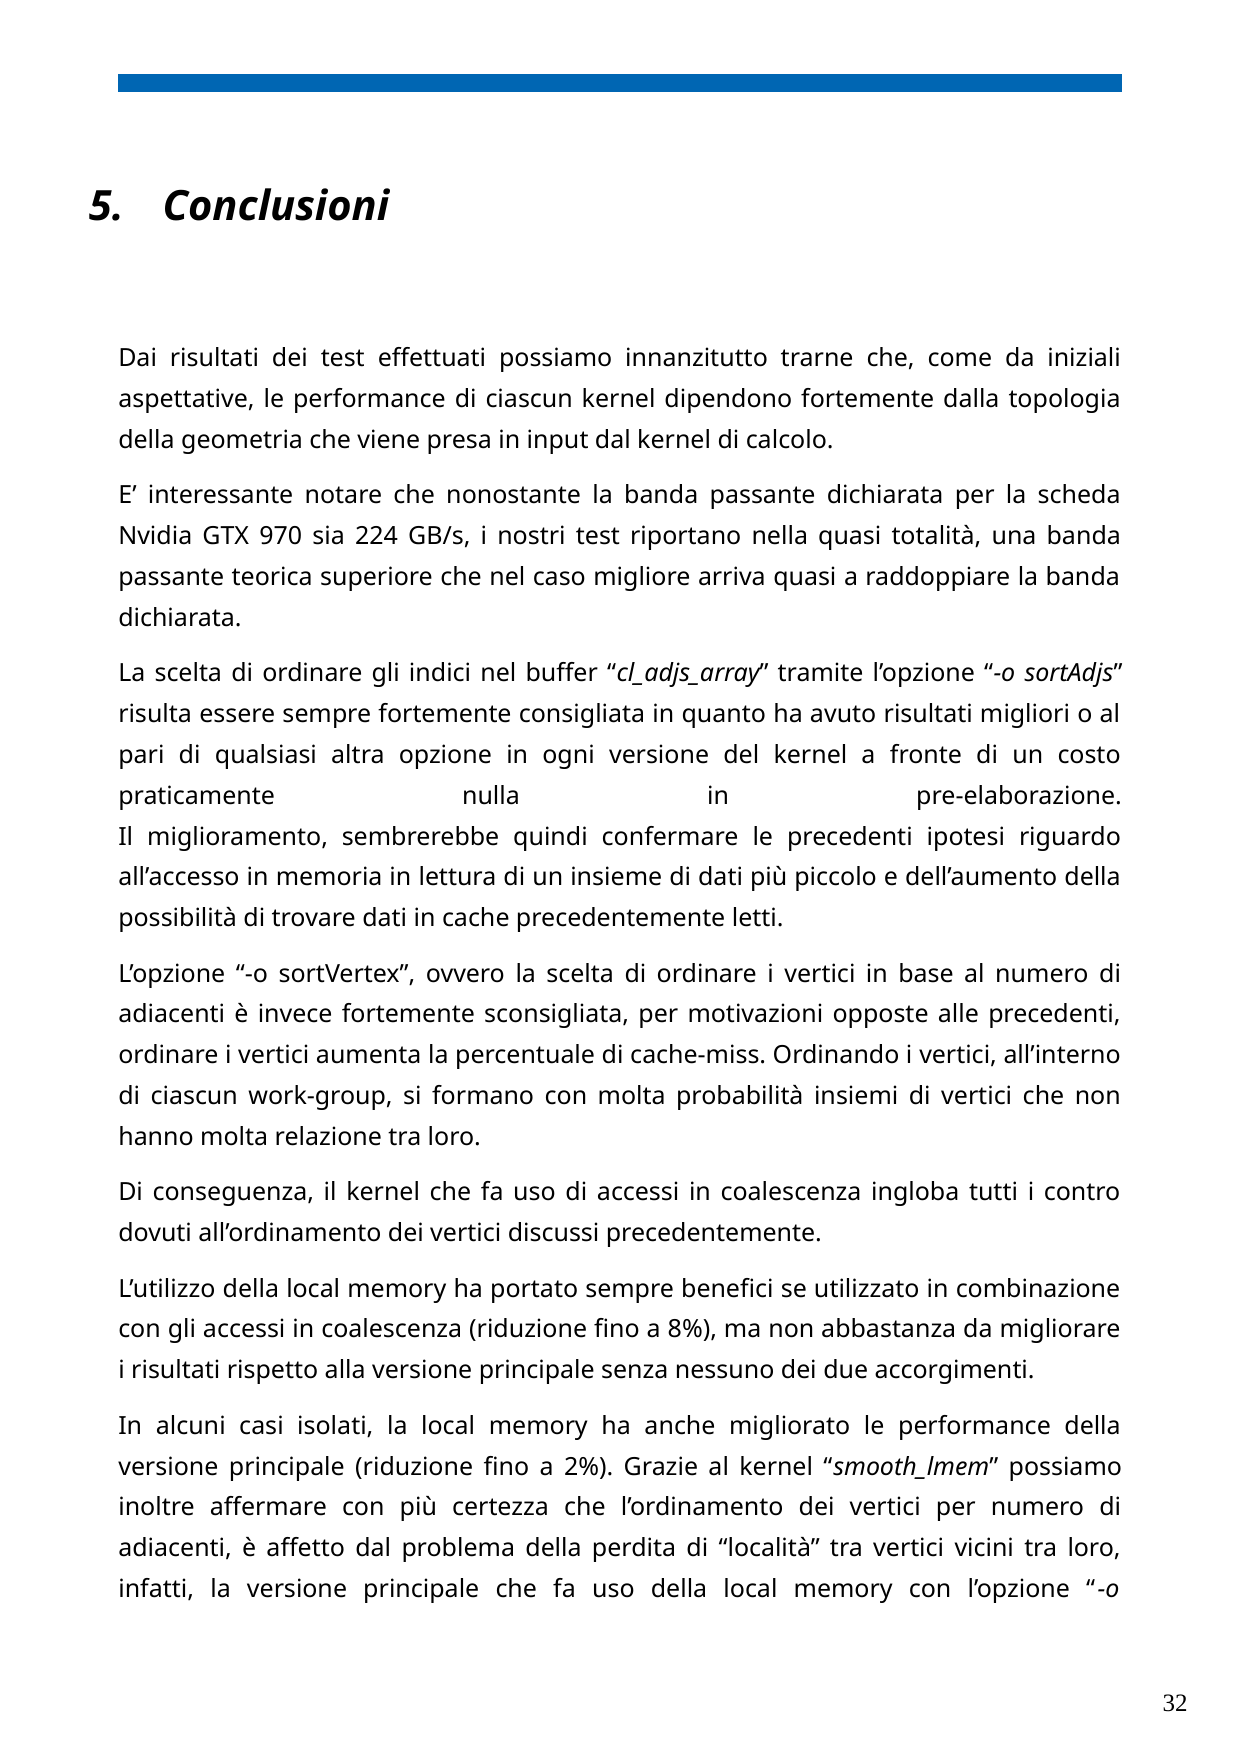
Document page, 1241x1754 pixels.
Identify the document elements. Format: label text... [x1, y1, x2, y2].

text In alcuni casi isolati, la local memory ha anche migliorato le performance della versione principale (riduzione fino a 2%). Grazie al kernel “smooth_lmem” possiamo inoltre affermare con più certezza che l’ordinamento dei vertici per numero di adiacenti, è affetto dal problema della perdita di “località” tra vertici vicini tra loro, infatti, la versione principale che fa uso della local memory con l’opzione “-o [118, 1407, 1122, 1605]
text L’utilizzo della local memory ha portato sempre benefici se utilizzato in combinazione con gli accessi in coalescenza (riduzione fino a 8%), ma non abbastanza da migliorare i risultati rispetto alla versione principale senza nessuno dei due accorgimenti. [118, 1270, 1122, 1386]
text La scelta di ordinare gli indici nel buffer “cl_adjs_array” tramite l’opzione “-o sortAdjs” risulta essere sempre fortemente consigliata in quanto ha avuto risultati migliori o al pari di qualsiasi altra opzione in ogni versione del kernel a fronte di un costo praticamente nulla in pre-elaborazione. Il miglioramento, sembrerebbe quindi confermare le precedenti ipotesi riguardo all’accesso in memoria in lettura di un insieme di dati più piccolo e dell’aumento della possibilità di trovare dati in cache precedentemente letti. [118, 655, 1122, 934]
text Dai risultati dei test effettuati possiamo innanzitutto trarne che, come da iniziali aspettative, le performance di ciascun kernel dipendono fortemente dalla topologia della geometria che viene presa in input dal kernel di calcolo. [118, 340, 1122, 456]
text Di conseguenza, il kernel che fa uso di accessi in coalescenza ingloba tutti i contro dovuti all’ordinamento dei vertici discussi precedentemente. [118, 1174, 1122, 1249]
text E’ interessante notare che nonostante la banda passante dichiarata per la scheda Nvidia GTX 970 sia 224 GB/s, i nostri test riportano nella quasi totalità, una banda passante teorica superiore che nel caso migliore arriva quasi a raddoppiare la banda dichiarata. [118, 477, 1122, 633]
subtitle Conclusioni [89, 176, 1122, 233]
text L’opzione “-o sortVertex”, ovvero la scelta di ordinare i vertici in base al numero di adiacenti è invece fortemente sconsigliata, per motivazioni opposte alle precedenti, ordinare i vertici aumenta la percentuale di cache-miss. Ordinando i vertici, all’interno di ciascun work-group, si formano con molta probabilità insiemi di vertici che non hanno molta relazione tra loro. [118, 955, 1122, 1153]
